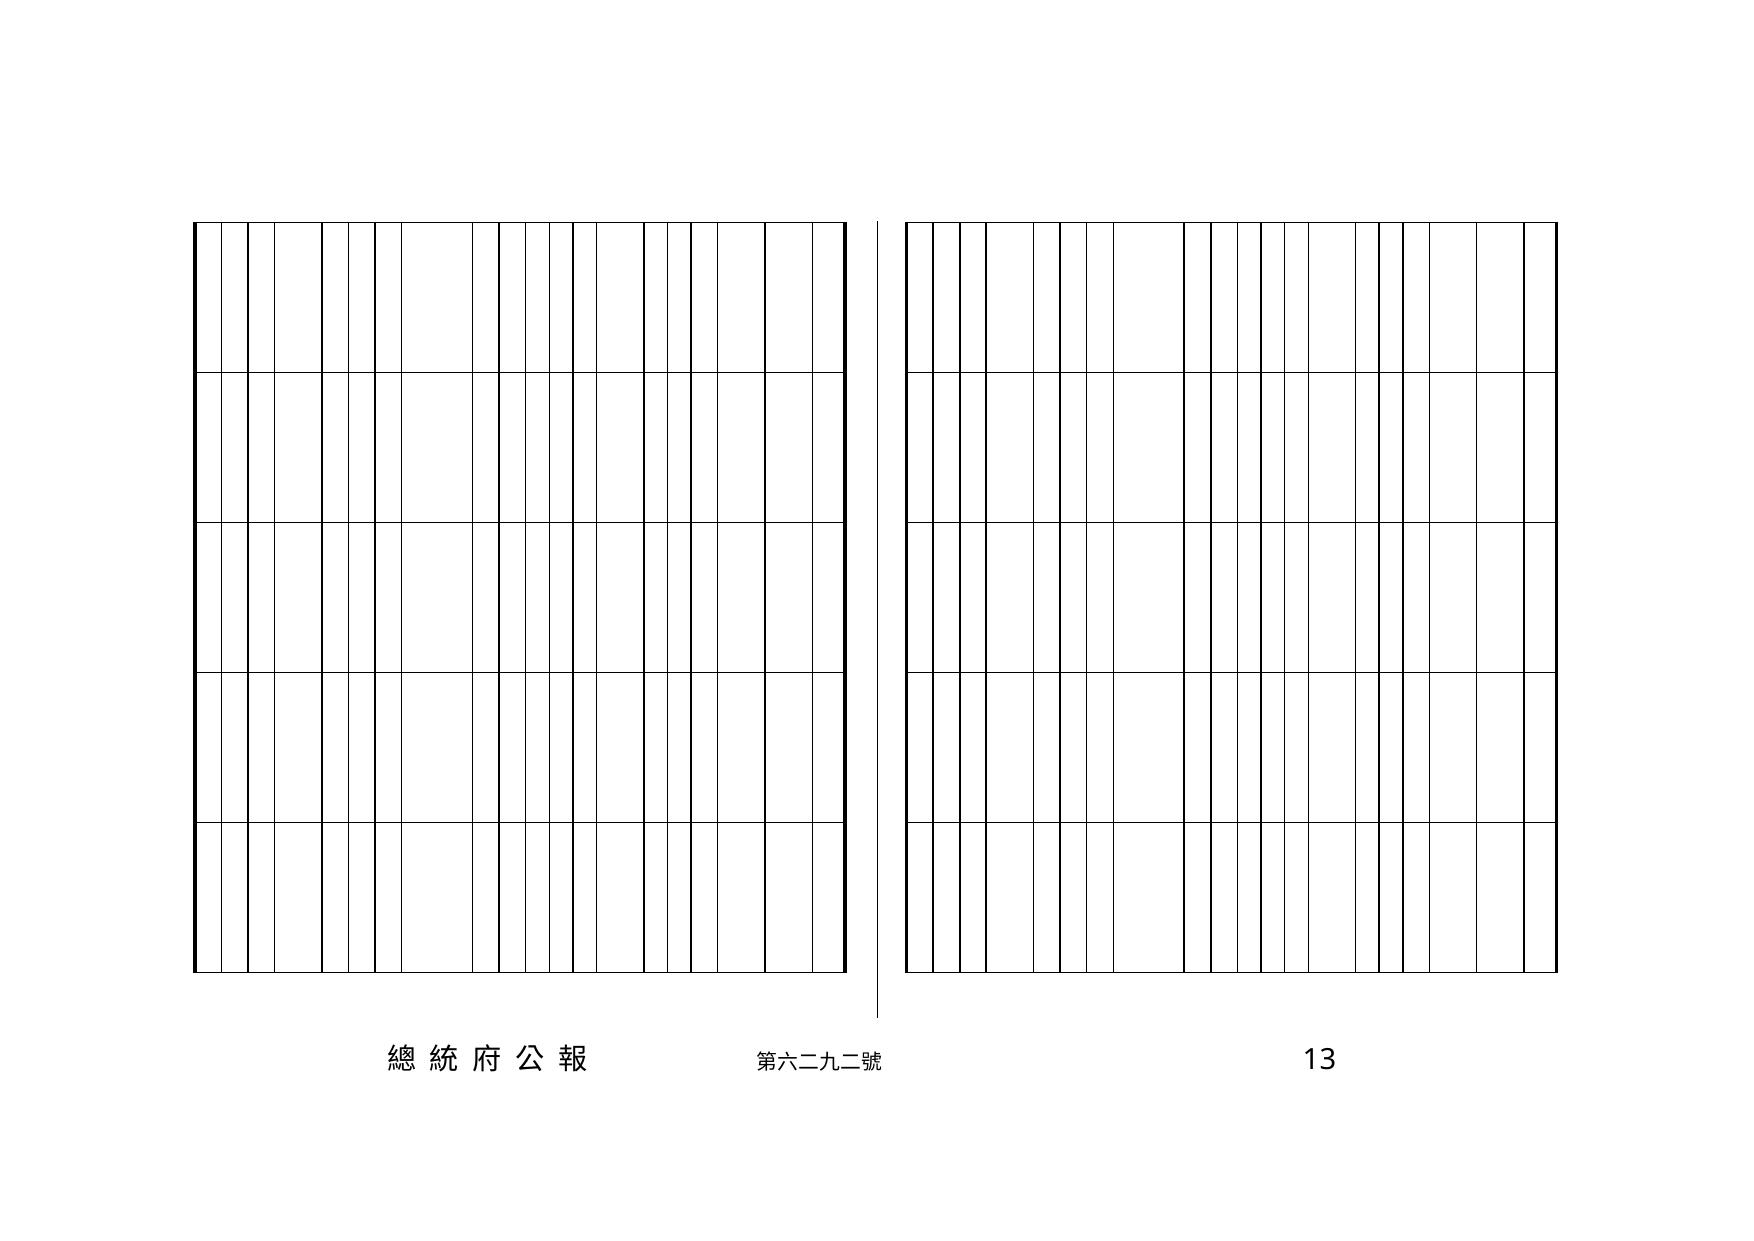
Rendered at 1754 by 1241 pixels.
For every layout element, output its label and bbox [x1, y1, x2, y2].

table_cell [1525, 823, 1555, 972]
table_cell [500, 523, 525, 672]
table_cell [550, 523, 572, 672]
table_cell [550, 673, 572, 822]
table_cell [741, 373, 764, 522]
table_cell [323, 523, 348, 672]
table_cell [766, 823, 789, 972]
table_cell [934, 673, 959, 822]
table_cell [597, 673, 620, 822]
table_cell [987, 673, 1010, 822]
table_cell [789, 523, 812, 672]
table_cell [1262, 373, 1284, 522]
table_cell [1332, 673, 1355, 822]
table_cell [1238, 823, 1260, 972]
table_cell [222, 823, 247, 972]
table_cell [449, 673, 472, 822]
table_cell [275, 223, 298, 372]
table_cell [298, 523, 321, 672]
table_cell [1114, 373, 1137, 522]
table_cell [1114, 223, 1137, 372]
table_cell [908, 223, 932, 372]
table_cell [1332, 373, 1355, 522]
table_cell [349, 823, 374, 972]
table_cell [645, 523, 667, 672]
table_cell [1380, 373, 1402, 522]
table_cell [298, 223, 321, 372]
table_cell [1114, 673, 1137, 822]
table_cell [376, 523, 401, 672]
table_cell [1477, 223, 1500, 372]
table_cell [1061, 523, 1086, 672]
table_cell [1380, 673, 1402, 822]
table_cell [1285, 523, 1308, 672]
table_cell [574, 523, 596, 672]
table_cell [1034, 373, 1059, 522]
table_cell [1356, 823, 1378, 972]
table_cell [961, 223, 985, 372]
table_cell [1061, 823, 1086, 972]
table_cell [1285, 823, 1308, 972]
table_cell [1061, 223, 1086, 372]
table_cell [692, 223, 717, 372]
table_cell [987, 373, 1010, 522]
table_cell [449, 373, 472, 522]
table_cell [500, 673, 525, 822]
table_cell [668, 673, 690, 822]
table_cell [1477, 673, 1500, 822]
table_cell [323, 673, 348, 822]
table_cell [1137, 523, 1161, 672]
table_cell [1332, 823, 1355, 972]
table_cell [1477, 523, 1500, 672]
table_cell [908, 523, 932, 672]
table_cell [620, 823, 643, 972]
table_cell [323, 373, 348, 522]
table_cell [789, 823, 812, 972]
table_cell [1010, 373, 1033, 522]
table_cell [789, 223, 812, 372]
table_cell [1453, 223, 1476, 372]
table_cell [668, 373, 690, 522]
table_cell [1114, 823, 1137, 972]
table_cell [1010, 823, 1033, 972]
table_cell [741, 523, 764, 672]
table_cell [1262, 823, 1284, 972]
table_cell [376, 673, 401, 822]
table_cell [1525, 523, 1555, 672]
table_cell [449, 223, 472, 372]
table_cell [692, 373, 717, 522]
table_cell [574, 373, 596, 522]
table_cell [1238, 673, 1260, 822]
table_cell [668, 823, 690, 972]
table_cell [1212, 523, 1237, 672]
table_cell [349, 673, 374, 822]
table_cell [1087, 223, 1113, 372]
table_cell [1238, 373, 1260, 522]
table_cell [718, 823, 741, 972]
table_cell [961, 673, 985, 822]
table_cell [597, 223, 620, 372]
table_cell [1309, 373, 1332, 522]
table_cell [1087, 673, 1113, 822]
table_cell [1212, 223, 1237, 372]
table_cell [620, 673, 643, 822]
table_cell [376, 373, 401, 522]
table_cell [1404, 673, 1429, 822]
table_cell [620, 373, 643, 522]
table_cell [908, 373, 932, 522]
table_cell [402, 523, 425, 672]
table_cell [249, 823, 274, 972]
table_cell [718, 223, 741, 372]
table_cell [645, 823, 667, 972]
table_cell [766, 673, 789, 822]
table_cell [934, 523, 959, 672]
table_cell [789, 673, 812, 822]
table_cell [741, 223, 764, 372]
table_cell [402, 223, 425, 372]
table_cell [1087, 523, 1113, 672]
table_cell [500, 823, 525, 972]
table_cell [1285, 223, 1308, 372]
table_cell [473, 823, 498, 972]
table_cell [1285, 373, 1308, 522]
table_cell [1309, 673, 1332, 822]
table_cell [349, 223, 374, 372]
table_cell [1212, 823, 1237, 972]
table_cell [197, 823, 221, 972]
table_cell [961, 523, 985, 672]
table_cell [376, 223, 401, 372]
table_cell [813, 673, 843, 822]
table_cell [1161, 823, 1183, 972]
table_cell [323, 223, 348, 372]
table_cell [197, 223, 221, 372]
table_cell [1185, 673, 1210, 822]
table_cell [766, 523, 789, 672]
table_cell [1356, 523, 1378, 672]
table_cell [789, 373, 812, 522]
table_cell [934, 223, 959, 372]
table_cell [1309, 523, 1332, 672]
table_cell [275, 823, 298, 972]
table_cell [526, 673, 549, 822]
table_cell [449, 823, 472, 972]
table_cell [692, 523, 717, 672]
table_cell [275, 673, 298, 822]
table_cell [987, 223, 1010, 372]
table_cell [766, 373, 789, 522]
table_cell [1404, 823, 1429, 972]
table_cell [813, 373, 843, 522]
table_cell [718, 673, 741, 822]
table_cell [987, 523, 1010, 672]
table_cell [908, 673, 932, 822]
table_cell [473, 223, 498, 372]
table_cell [1212, 673, 1237, 822]
table_cell [222, 673, 247, 822]
table_cell [813, 523, 843, 672]
table_cell [526, 823, 549, 972]
table_cell [1525, 223, 1555, 372]
table_cell [1185, 523, 1210, 672]
table_cell [668, 223, 690, 372]
table_cell [766, 223, 789, 372]
table_cell [402, 373, 425, 522]
table_cell [1034, 523, 1059, 672]
table_cell [1137, 373, 1161, 522]
table_cell [1356, 223, 1378, 372]
table_cell [526, 223, 549, 372]
table_cell [349, 373, 374, 522]
table_cell [1087, 373, 1113, 522]
table_cell [1430, 523, 1453, 672]
table_cell [550, 223, 572, 372]
table_cell [718, 373, 741, 522]
table_cell [1010, 673, 1033, 822]
table_cell [1061, 373, 1086, 522]
table_cell [473, 673, 498, 822]
table_cell [249, 673, 274, 822]
table_cell [1404, 523, 1429, 672]
table_cell [813, 823, 843, 972]
table_cell [1262, 223, 1284, 372]
table_cell [1137, 673, 1161, 822]
table_cell [1185, 823, 1210, 972]
table_cell [1034, 673, 1059, 822]
table_cell [222, 523, 247, 672]
table_cell [597, 523, 620, 672]
table_cell [1500, 823, 1523, 972]
table_cell [961, 373, 985, 522]
table_cell [1430, 673, 1453, 822]
table_cell [692, 823, 717, 972]
table_cell [222, 373, 247, 522]
table_cell [961, 823, 985, 972]
table_cell [1185, 223, 1210, 372]
table_cell [1404, 373, 1429, 522]
table_cell [550, 373, 572, 522]
table_cell [275, 523, 298, 672]
table_cell [298, 373, 321, 522]
table_cell [526, 373, 549, 522]
table_cell [620, 223, 643, 372]
table_cell [718, 523, 741, 672]
table_cell [425, 373, 449, 522]
table_cell [668, 523, 690, 672]
table_cell [1238, 523, 1260, 672]
table_cell [620, 523, 643, 672]
table_cell [526, 523, 549, 672]
table_cell [934, 373, 959, 522]
table_cell [425, 223, 449, 372]
table_cell [376, 823, 401, 972]
table_cell [1161, 373, 1183, 522]
table_cell [1430, 223, 1453, 372]
table_cell [1500, 673, 1523, 822]
table_cell [574, 223, 596, 372]
table_cell [249, 223, 274, 372]
table_cell [1161, 673, 1183, 822]
table_cell [298, 673, 321, 822]
table_cell [1453, 373, 1476, 522]
table_cell [197, 523, 221, 672]
table_cell [1380, 823, 1402, 972]
table_cell [449, 523, 472, 672]
table_cell [1380, 223, 1402, 372]
table_cell [197, 373, 221, 522]
table_cell [645, 373, 667, 522]
table_cell [1525, 373, 1555, 522]
table_cell [425, 823, 449, 972]
table_cell [574, 673, 596, 822]
table_cell [550, 823, 572, 972]
table_cell [645, 223, 667, 372]
table_cell [249, 373, 274, 522]
table_cell [1356, 673, 1378, 822]
table_cell [692, 673, 717, 822]
table_cell [1114, 523, 1137, 672]
table_cell [1453, 523, 1476, 672]
table_cell [402, 673, 425, 822]
table_cell [741, 823, 764, 972]
table_cell [574, 823, 596, 972]
table_cell [275, 373, 298, 522]
table_cell [402, 823, 425, 972]
table_cell [425, 673, 449, 822]
table_cell [597, 823, 620, 972]
table_cell [1034, 823, 1059, 972]
table_cell [741, 673, 764, 822]
table_cell [1477, 823, 1500, 972]
table_cell [1185, 373, 1210, 522]
table_cell [1430, 373, 1453, 522]
table_cell [349, 523, 374, 672]
table_cell [1500, 373, 1523, 522]
table_cell [473, 523, 498, 672]
table_cell [1161, 523, 1183, 672]
table_cell [934, 823, 959, 972]
table_cell [1500, 223, 1523, 372]
table_cell [425, 523, 449, 672]
table_cell [1262, 523, 1284, 672]
table_cell [597, 373, 620, 522]
table_cell [1010, 223, 1033, 372]
table_cell [1453, 673, 1476, 822]
table_cell [298, 823, 321, 972]
table_cell [1525, 673, 1555, 822]
table_cell [1010, 523, 1033, 672]
table_cell [1430, 823, 1453, 972]
table_cell [249, 523, 274, 672]
table_cell [1212, 373, 1237, 522]
table_cell [1332, 223, 1355, 372]
table_cell [645, 673, 667, 822]
table_cell [500, 223, 525, 372]
table_cell [473, 373, 498, 522]
table_cell [1061, 673, 1086, 822]
table_cell [197, 673, 221, 822]
table_cell [1087, 823, 1113, 972]
table_cell [813, 223, 843, 372]
table_cell [1404, 223, 1429, 372]
table_cell [1453, 823, 1476, 972]
table_cell [1356, 373, 1378, 522]
table_cell [1137, 823, 1161, 972]
table_cell [987, 823, 1010, 972]
table_cell [1034, 223, 1059, 372]
table_cell [500, 373, 525, 522]
table_cell [1161, 223, 1183, 372]
table_cell [1137, 223, 1161, 372]
table_cell [1262, 673, 1284, 822]
table_cell [1500, 523, 1523, 672]
table_cell [1285, 673, 1308, 822]
table_cell [1477, 373, 1500, 522]
table_cell [1380, 523, 1402, 672]
table_cell [1309, 223, 1332, 372]
table_cell [1332, 523, 1355, 672]
table_cell [323, 823, 348, 972]
table_cell [222, 223, 247, 372]
table_cell [1238, 223, 1260, 372]
table_cell [908, 823, 932, 972]
table_cell [1309, 823, 1332, 972]
